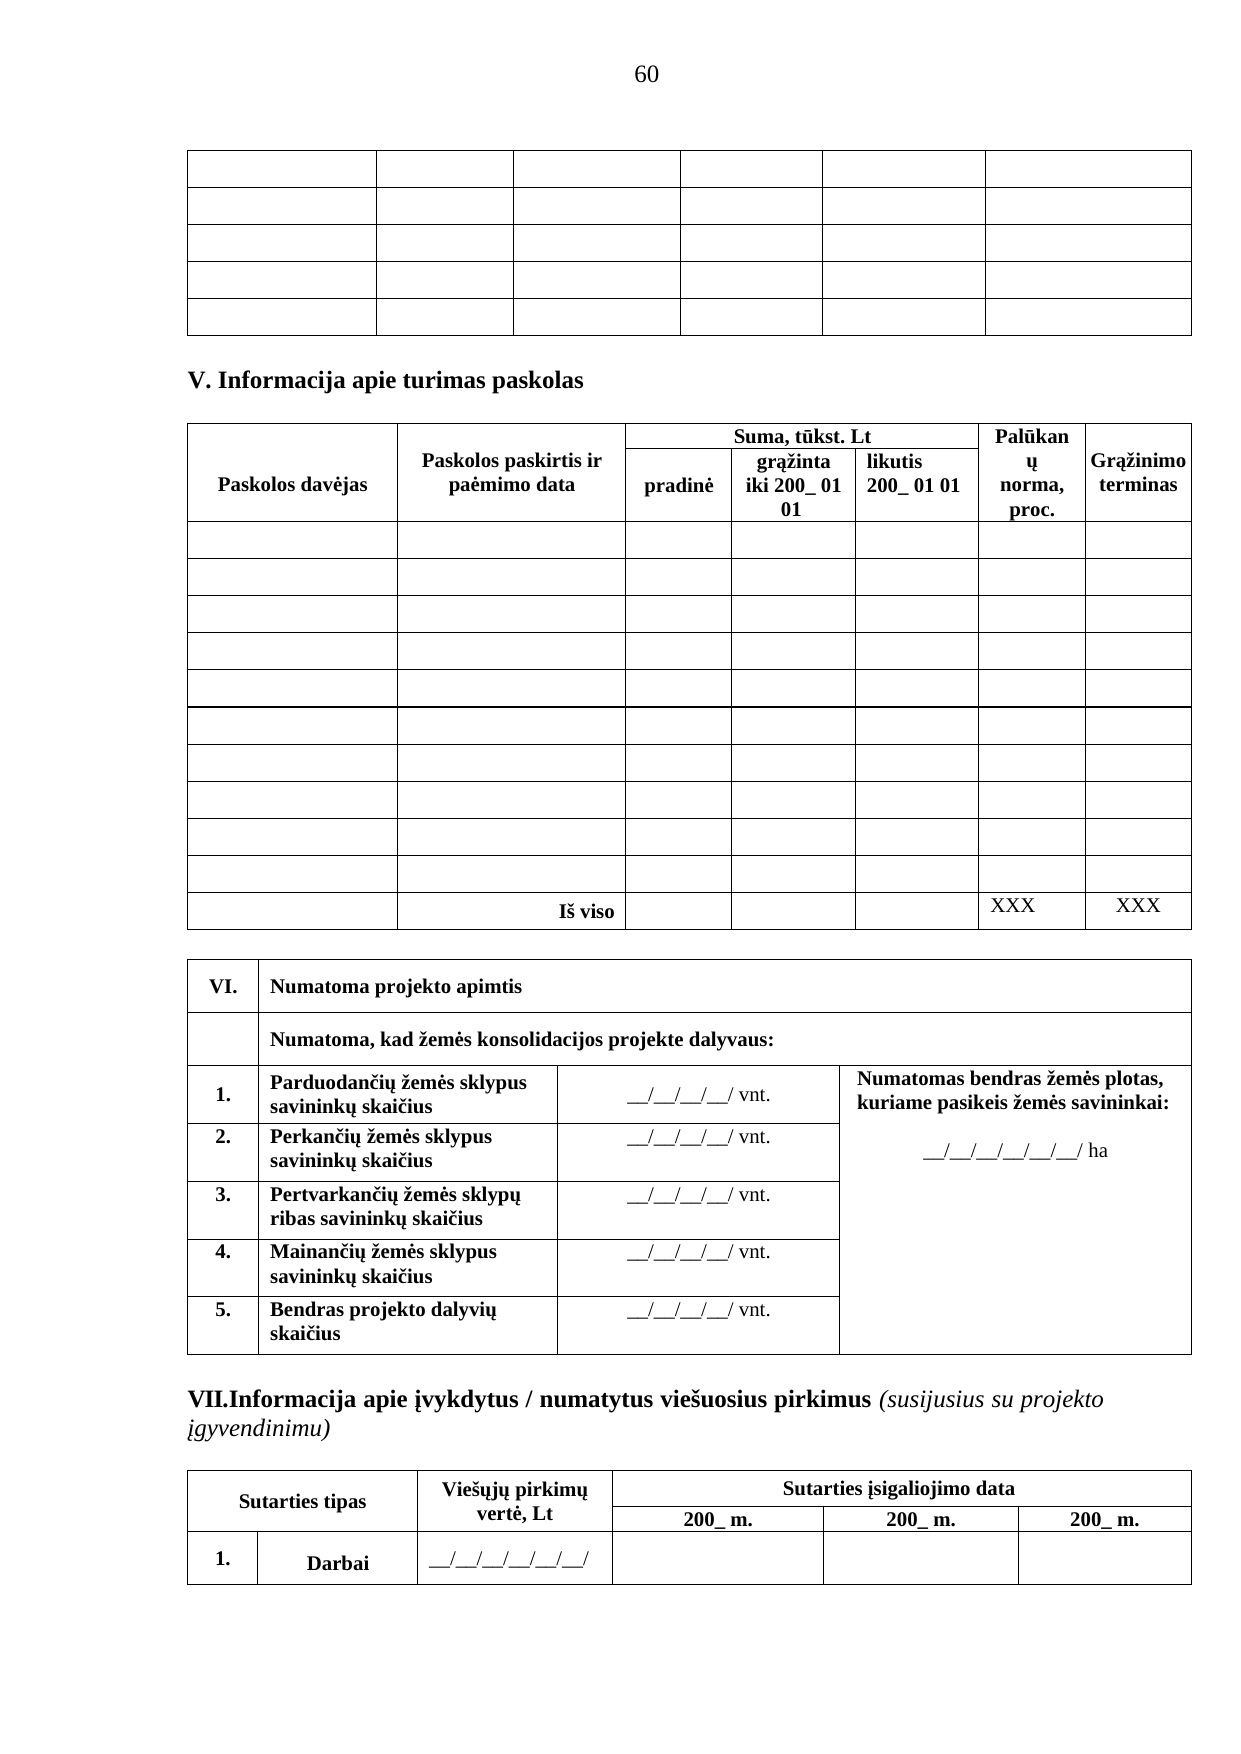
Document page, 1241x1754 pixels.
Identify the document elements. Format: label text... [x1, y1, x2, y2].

table_cell [626, 819, 731, 855]
table_cell [681, 151, 822, 187]
table_header Paskolos paskirtis ir paėmimo data [398, 424, 625, 521]
table_cell [732, 856, 855, 892]
table_cell [979, 670, 1085, 706]
table_cell [856, 559, 978, 595]
table_cell [979, 522, 1085, 558]
table_cell [986, 188, 1191, 224]
table_cell Iš viso [398, 893, 625, 929]
table_cell [398, 819, 625, 855]
table_cell [732, 819, 855, 855]
table_cell [856, 745, 978, 781]
table_cell [398, 596, 625, 632]
table_cell 3. [188, 1182, 258, 1238]
table_cell [188, 1013, 258, 1065]
table_cell [1086, 745, 1191, 781]
table_cell [514, 299, 680, 335]
table_cell [514, 151, 680, 187]
table_cell [1086, 596, 1191, 632]
table_cell [856, 596, 978, 632]
table_cell [856, 819, 978, 855]
table_cell [626, 522, 731, 558]
table_cell 1. [188, 1066, 258, 1123]
table_cell [626, 856, 731, 892]
table_cell [856, 856, 978, 892]
table_cell [732, 522, 855, 558]
table_cell __/__/__/__/ vnt. [558, 1182, 839, 1238]
table_cell [514, 188, 680, 224]
table_cell __/__/__/__/ vnt. [558, 1297, 839, 1354]
table_cell [824, 1532, 1018, 1584]
table_header Viešųjų pirkimų vertė, Lt [418, 1471, 612, 1531]
table_cell [732, 745, 855, 781]
table_cell [979, 856, 1085, 892]
table_header Paskolos davėjas [188, 424, 397, 521]
table_cell [1086, 670, 1191, 706]
table_cell __/__/__/__/ vnt. [558, 1240, 839, 1296]
text V. Informacija apie turimas paskolas [187, 365, 1106, 394]
table_cell [188, 708, 397, 743]
table_cell XXX [979, 893, 1085, 929]
table_cell 200_ m. [613, 1507, 823, 1531]
table_cell XXX [1086, 893, 1191, 929]
table_cell [188, 262, 376, 298]
table_cell [823, 188, 985, 224]
table_cell [398, 670, 625, 706]
table_cell likutis 200_ 01 01 [856, 449, 978, 521]
table_cell [1086, 782, 1191, 818]
table_cell [732, 893, 855, 929]
table_cell [979, 745, 1085, 781]
table_header Suma, tūkst. Lt [626, 424, 978, 448]
table_cell [188, 856, 397, 892]
table_cell [1086, 856, 1191, 892]
table_cell [986, 299, 1191, 335]
table_cell [823, 151, 985, 187]
table_cell __/__/__/__/__/__/ [418, 1532, 612, 1584]
table_cell pradinė [626, 449, 731, 521]
table_cell [188, 522, 397, 558]
table_cell [856, 782, 978, 818]
table_cell [626, 708, 731, 743]
table_cell [626, 670, 731, 706]
table_cell [856, 708, 978, 743]
table_cell Mainančių žemės sklypus savininkų skaičius [259, 1240, 557, 1296]
table_cell Bendras projekto dalyvių skaičius [259, 1297, 557, 1354]
table_cell [398, 633, 625, 669]
table_cell [626, 782, 731, 818]
table_cell [188, 299, 376, 335]
table_header Grąžinimo terminas [1086, 424, 1191, 521]
table_cell [398, 856, 625, 892]
table_cell [856, 633, 978, 669]
table_cell grąžinta iki 200_ 01 01 [732, 449, 855, 521]
table_cell [514, 225, 680, 261]
table_cell [681, 225, 822, 261]
table_cell [377, 225, 513, 261]
table_cell [986, 262, 1191, 298]
table_cell [1086, 819, 1191, 855]
table_cell [398, 708, 625, 743]
table_cell [856, 670, 978, 706]
table_cell [986, 151, 1191, 187]
table_cell [681, 262, 822, 298]
table_cell [986, 225, 1191, 261]
table_cell [188, 225, 376, 261]
table_cell [188, 596, 397, 632]
table_cell 4. [188, 1240, 258, 1296]
table_cell [1086, 559, 1191, 595]
table_cell 200_ m. [1019, 1507, 1191, 1531]
table_cell [979, 708, 1085, 743]
table_cell [732, 559, 855, 595]
table_header Palūkanų norma, proc. [979, 424, 1085, 521]
table_cell Darbai [258, 1532, 417, 1584]
table_cell [979, 819, 1085, 855]
table_cell [856, 522, 978, 558]
table_cell [188, 819, 397, 855]
table_cell Perkančių žemės sklypus savininkų skaičius [259, 1124, 557, 1181]
table_cell [681, 299, 822, 335]
table_cell Parduodančių žemės sklypus savininkų skaičius [259, 1066, 557, 1123]
table_cell [732, 708, 855, 743]
table_cell [377, 188, 513, 224]
table_cell [188, 782, 397, 818]
table_cell Numatoma, kad žemės konsolidacijos projekte dalyvaus: [259, 1013, 1191, 1065]
table_cell [398, 782, 625, 818]
table_cell [732, 596, 855, 632]
table_cell [188, 559, 397, 595]
table_header Sutarties įsigaliojimo data [613, 1471, 1191, 1506]
table_cell 5. [188, 1297, 258, 1354]
table_header Numatoma projekto apimtis [259, 960, 1191, 1012]
table_cell __/__/__/__/ vnt. [558, 1066, 839, 1123]
table_cell [823, 299, 985, 335]
table_cell [732, 633, 855, 669]
table_cell [626, 633, 731, 669]
table_cell [398, 559, 625, 595]
table_cell [377, 262, 513, 298]
table_cell __/__/__/__/ vnt. [558, 1124, 839, 1181]
table_cell [732, 782, 855, 818]
table_cell [979, 782, 1085, 818]
table_cell [626, 745, 731, 781]
table_header Sutarties tipas [188, 1471, 417, 1531]
table_cell [188, 670, 397, 706]
table_cell [823, 262, 985, 298]
table_cell [398, 522, 625, 558]
table_cell 1. [188, 1532, 257, 1584]
table_cell [188, 188, 376, 224]
table_cell [1019, 1532, 1191, 1584]
table_cell 2. [188, 1124, 258, 1181]
table_cell [188, 893, 397, 929]
text VII.Informacija apie įvykdytus / numatytus viešuosius pirkimus (susijusius su projekto įgyvendinimu) [187, 1384, 1106, 1441]
table_cell [188, 745, 397, 781]
table_cell [398, 745, 625, 781]
table_cell [1086, 633, 1191, 669]
table_cell [979, 559, 1085, 595]
table_cell Pertvarkančių žemės sklypų ribas savininkų skaičius [259, 1182, 557, 1238]
table_cell [188, 633, 397, 669]
table_cell [979, 633, 1085, 669]
table_cell [1086, 522, 1191, 558]
table_cell [732, 670, 855, 706]
table_cell [626, 596, 731, 632]
table_cell [626, 893, 731, 929]
table_header VI. [188, 960, 258, 1012]
table_cell [188, 151, 376, 187]
table_cell [856, 893, 978, 929]
table_cell [979, 596, 1085, 632]
table_cell [681, 188, 822, 224]
table_cell [514, 262, 680, 298]
table_cell Numatomas bendras žemės plotas, kuriame pasikeis žemės savininkai: __/__/__/__/__/__/ ha [840, 1066, 1191, 1354]
table_cell [1086, 708, 1191, 743]
table_cell [377, 151, 513, 187]
table_cell [613, 1532, 823, 1584]
table_cell 200_ m. [824, 1507, 1018, 1531]
table_cell [377, 299, 513, 335]
table_cell [626, 559, 731, 595]
table_cell [823, 225, 985, 261]
